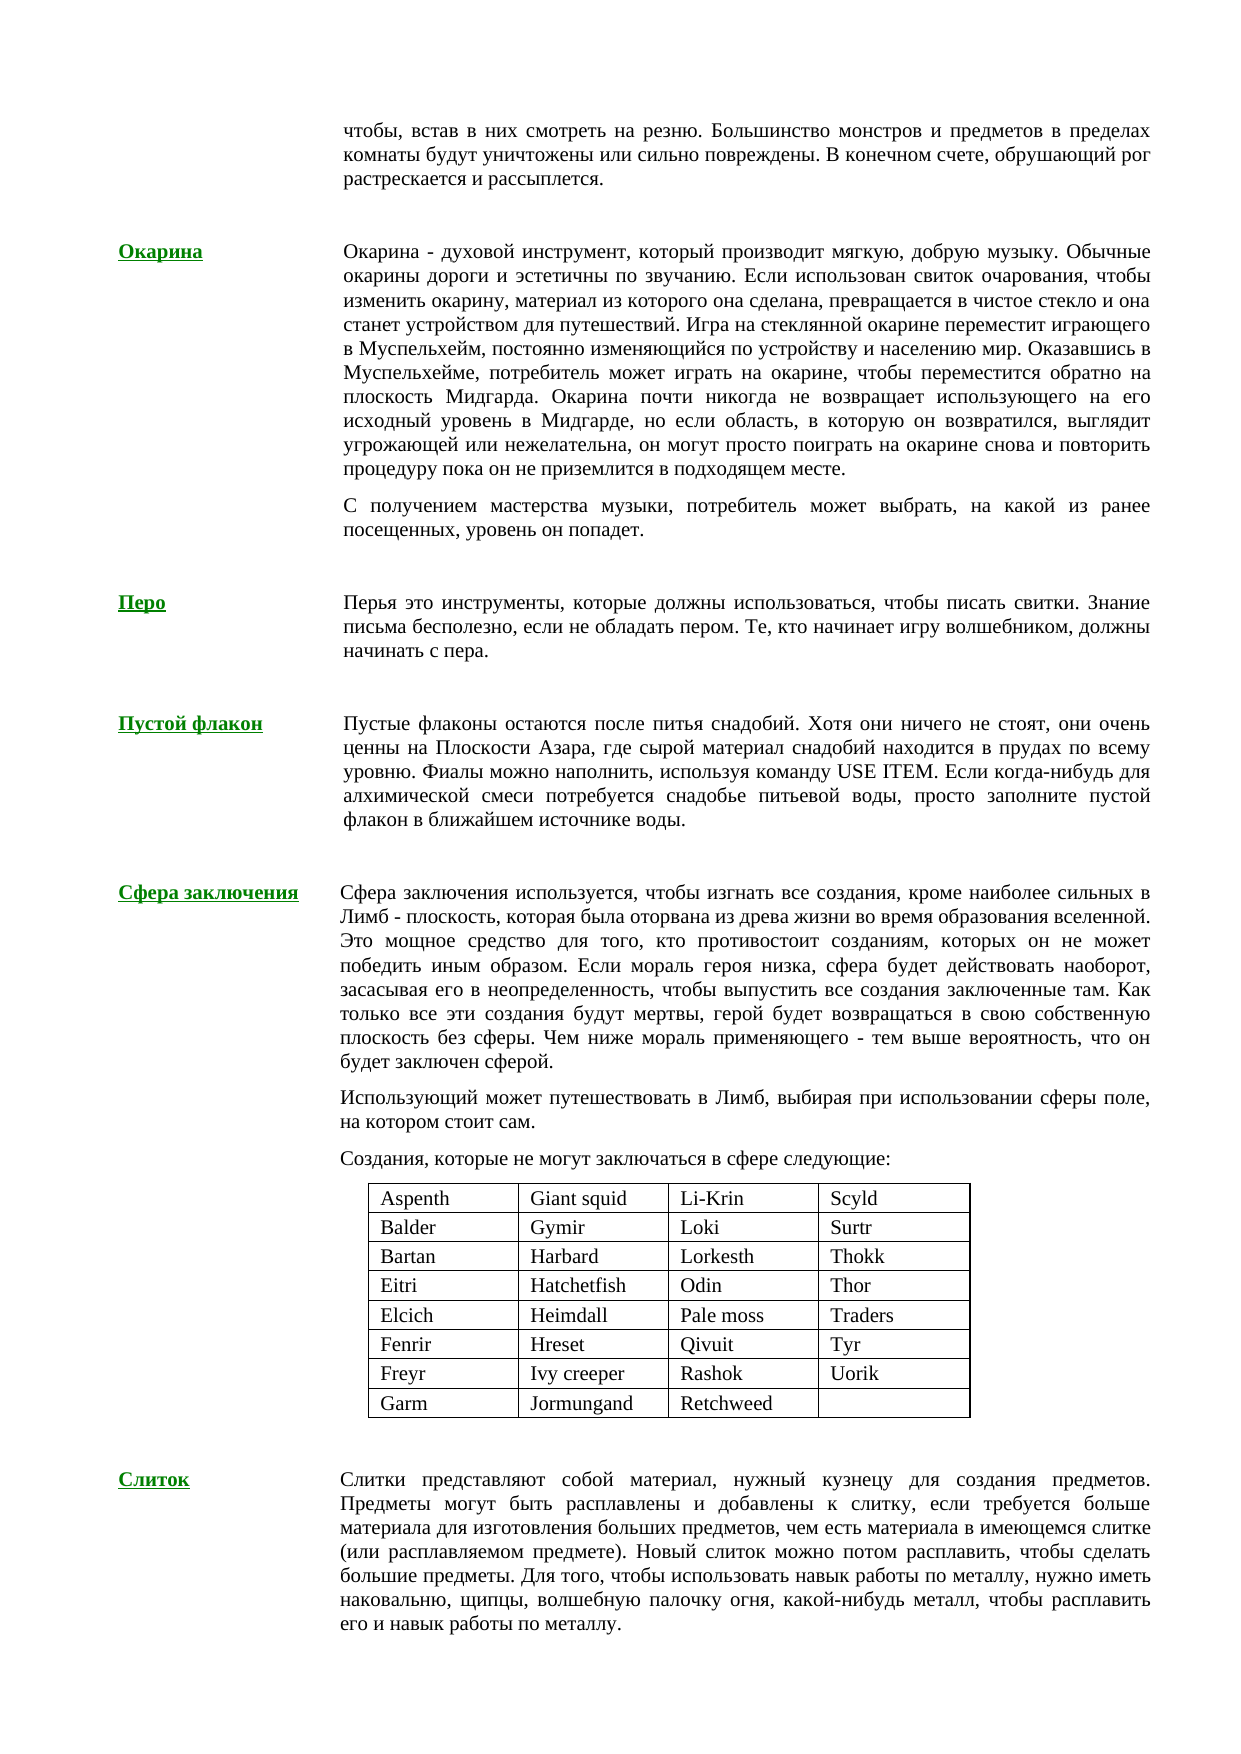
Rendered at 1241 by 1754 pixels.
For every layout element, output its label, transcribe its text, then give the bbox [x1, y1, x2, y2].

table_cell Ivy creeper [519, 1359, 668, 1387]
table_cell Hreset [519, 1330, 668, 1358]
table_cell Uorik [819, 1359, 969, 1387]
text Слиток Слитки представляют собой материал, нужный кузнецу для создания предметов. Предметы могут быть расплавлены и добавлены к слитку, если требуется больше материала для изготовления больших предметов, чем есть материала в имеющемся слитке (или расплавляемом предмете). Новый слиток можно потом расплавить, чтобы сделать большие предметы. Для того, чтобы использовать навык работы по металлу, нужно иметь наковальню, щипцы, волшебную палочку огня, какой-нибудь металл, чтобы расплавить его и навык работы по металлу. [118, 1467, 1152, 1635]
table_cell Elcich [369, 1301, 518, 1329]
table_cell Retchweed [669, 1389, 818, 1417]
table_cell Surtr [819, 1213, 969, 1241]
text Использующий может путешествовать в Лимб, выбирая при использовании сферы поле, на котором стоит сам. [340, 1085, 1152, 1133]
table_cell Garm [369, 1389, 518, 1417]
text чтобы, встав в них смотреть на резню. Большинство монстров и предметов в пределах комнаты будут уничтожены или сильно повреждены. В конечном счете, обрушающий рог растрескается и рассыплется. [118, 118, 1152, 190]
table_cell Eitri [369, 1271, 518, 1299]
table_cell Rashok [669, 1359, 818, 1387]
text С получением мастерства музыки, потребитель может выбрать, на какой из ранее посещенных, уровень он попадет. [118, 492, 1152, 541]
table_cell Loki [669, 1213, 818, 1241]
table_cell Tyr [819, 1330, 969, 1358]
text Сфера заключения Сфера заключения используется, чтобы изгнать все создания, кроме наиболее сильных в Лимб - плоскость, которая была оторвана из древа жизни во время образования вселенной. Это мощное средство для того, кто противостоит созданиям, которых он не может победить иным образом. Если мораль героя низка, сфера будет действовать наоборот, засасывая его в неопределенность, чтобы выпустить все создания заключенные там. Как только все эти создания будут мертвы, герой будет возвращаться в свою собственную плоскость без сферы. Чем ниже мораль применяющего - тем выше вероятность, что он будет заключен сферой. [118, 880, 1152, 1073]
table_cell Freyr [369, 1359, 518, 1387]
table_cell Harbard [519, 1242, 668, 1270]
table_cell Qivuit [669, 1330, 818, 1358]
table_cell Bartan [369, 1242, 518, 1270]
table_cell Lorkesth [669, 1242, 818, 1270]
text Окарина Окарина - духовой инструмент, который производит мягкую, добрую музыку. Обычные окарины дороги и эстетичны по звучанию. Если использован свиток очарования, чтобы изменить окарину, материал из которого она сделана, превращается в чистое стекло и она станет устройством для путешествий. Игра на стеклянной окарине переместит играющего в Муспельхейм, постоянно изменяющийся по устройству и населению мир. Оказавшись в Муспельхейме, потребитель может играть на окарине, чтобы переместится обратно на плоскость Мидгарда. Окарина почти никогда не возвращает использующего на его исходный уровень в Мидгарде, но если область, в которую он возвратился, выглядит угрожающей или нежелательна, он могут просто поиграть на окарине снова и повторить процедуру пока он не приземлится в подходящем месте. [118, 239, 1152, 480]
table_cell Pale moss [669, 1301, 818, 1329]
table_cell Thor [819, 1271, 969, 1299]
text Перо Перья это инструменты, которые должны использоваться, чтобы писать свитки. Знание письма бесполезно, если не обладать пером. Те, кто начинает игру волшебником, должны начинать с пера. [118, 590, 1152, 662]
table_cell Traders [819, 1301, 969, 1329]
table_cell Gymir [519, 1213, 668, 1241]
text Создания, которые не могут заключаться в сфере следующие: [118, 1146, 1152, 1170]
table_header Scyld [819, 1184, 969, 1212]
text Пустой флакон Пустые флаконы остаются после питья снадобий. Хотя они ничего не стоят, они очень ценны на Плоскости Азара, где сырой материал снадобий находится в прудах по всему уровню. Фиалы можно наполнить, используя команду USE ITEM. Если когда-нибудь для алхимической смеси потребуется снадобье питьевой воды, просто заполните пустой флакон в ближайшем источнике воды. [118, 711, 1152, 831]
table_cell Thokk [819, 1242, 969, 1270]
table_header Li-Krin [669, 1184, 818, 1212]
table_cell Jormungand [519, 1389, 668, 1417]
table_cell Odin [669, 1271, 818, 1299]
table_cell Fenrir [369, 1330, 518, 1358]
table_cell [819, 1389, 969, 1417]
table_cell Balder [369, 1213, 518, 1241]
table_header Giant squid [519, 1184, 668, 1212]
table_cell Heimdall [519, 1301, 668, 1329]
table_header Aspenth [369, 1184, 518, 1212]
table_cell Hatchetfish [519, 1271, 668, 1299]
